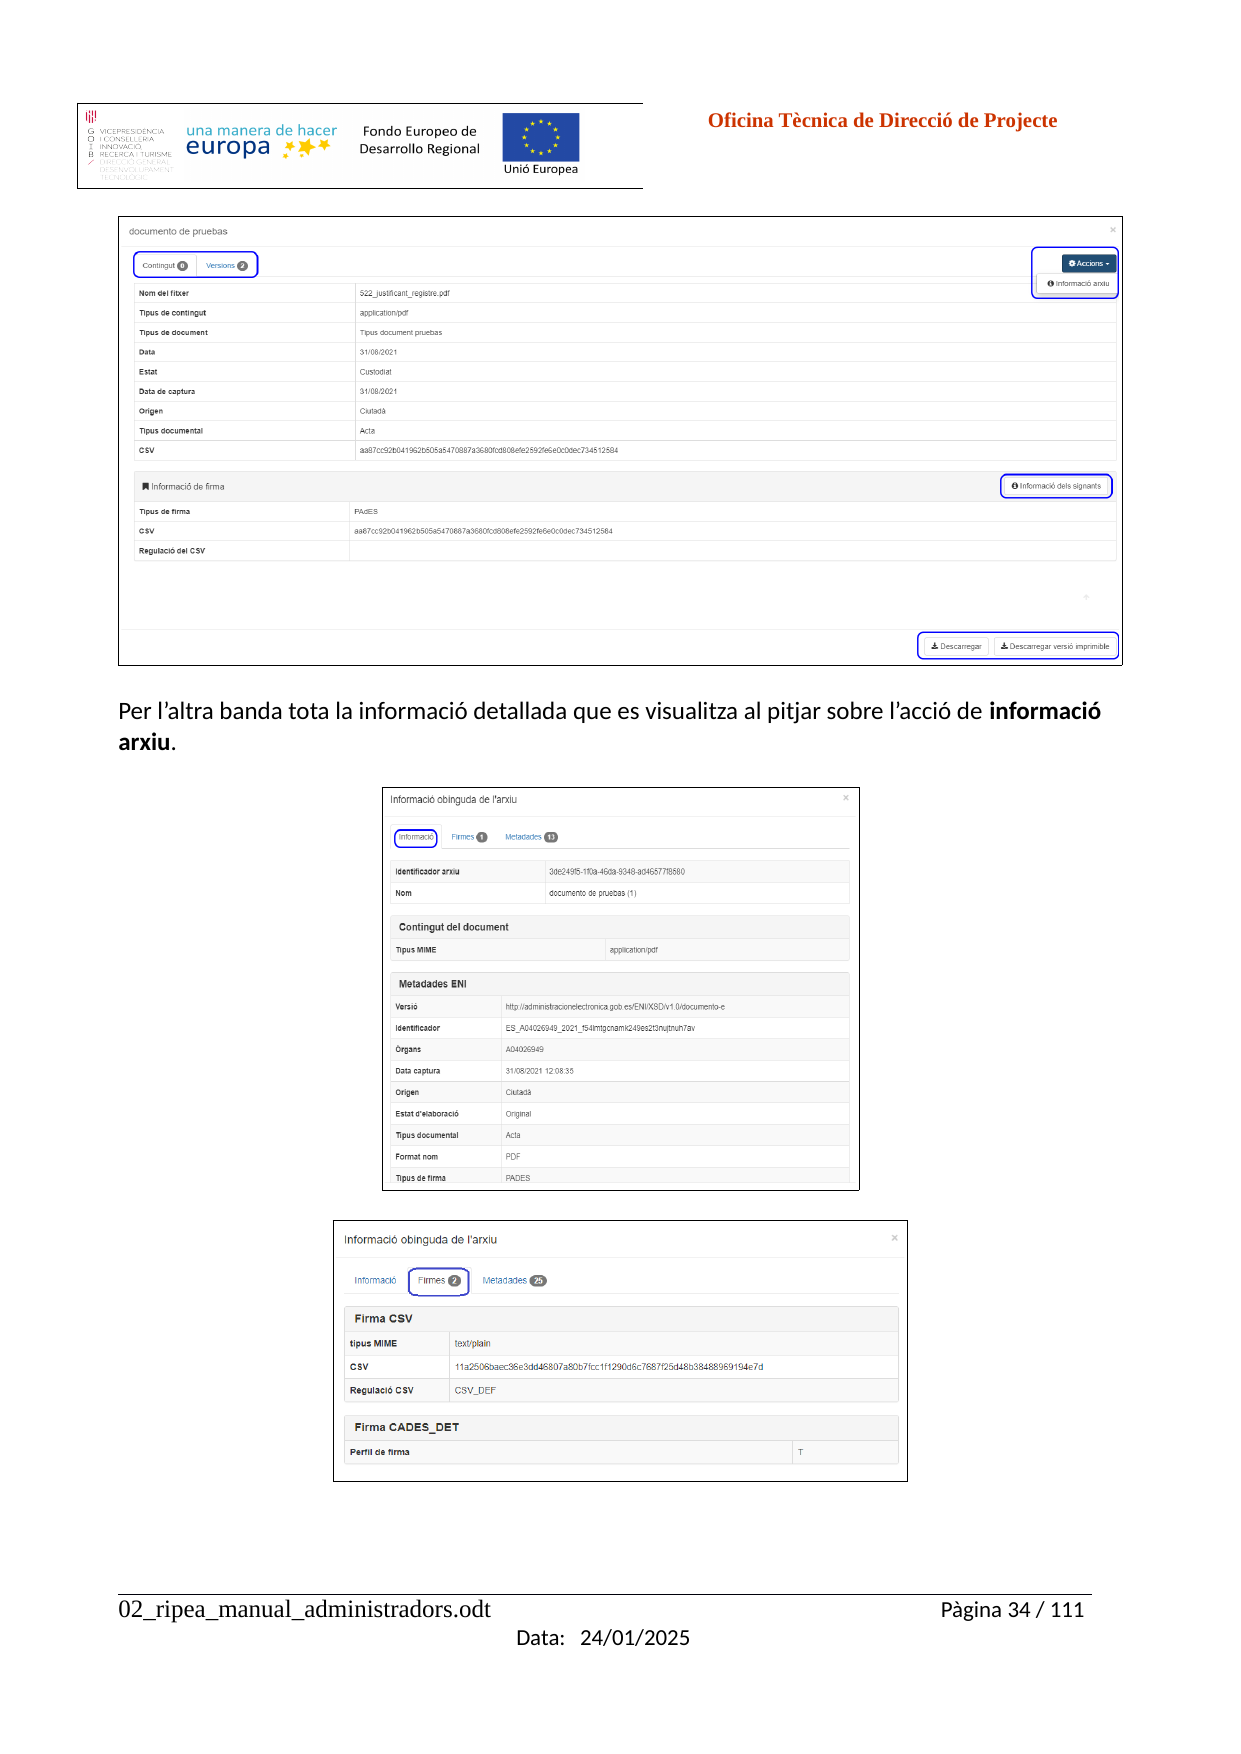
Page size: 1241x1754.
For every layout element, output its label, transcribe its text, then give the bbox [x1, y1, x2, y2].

picture [384, 790, 856, 1187]
picture [82, 108, 178, 182]
text Per l’altra banda tota la informació detallada que es visualitza al pitjar sobre l’acció de informació arxiu. [118, 696, 1122, 757]
picture [335, 1223, 905, 1479]
picture [121, 219, 1119, 662]
picture [184, 108, 585, 182]
